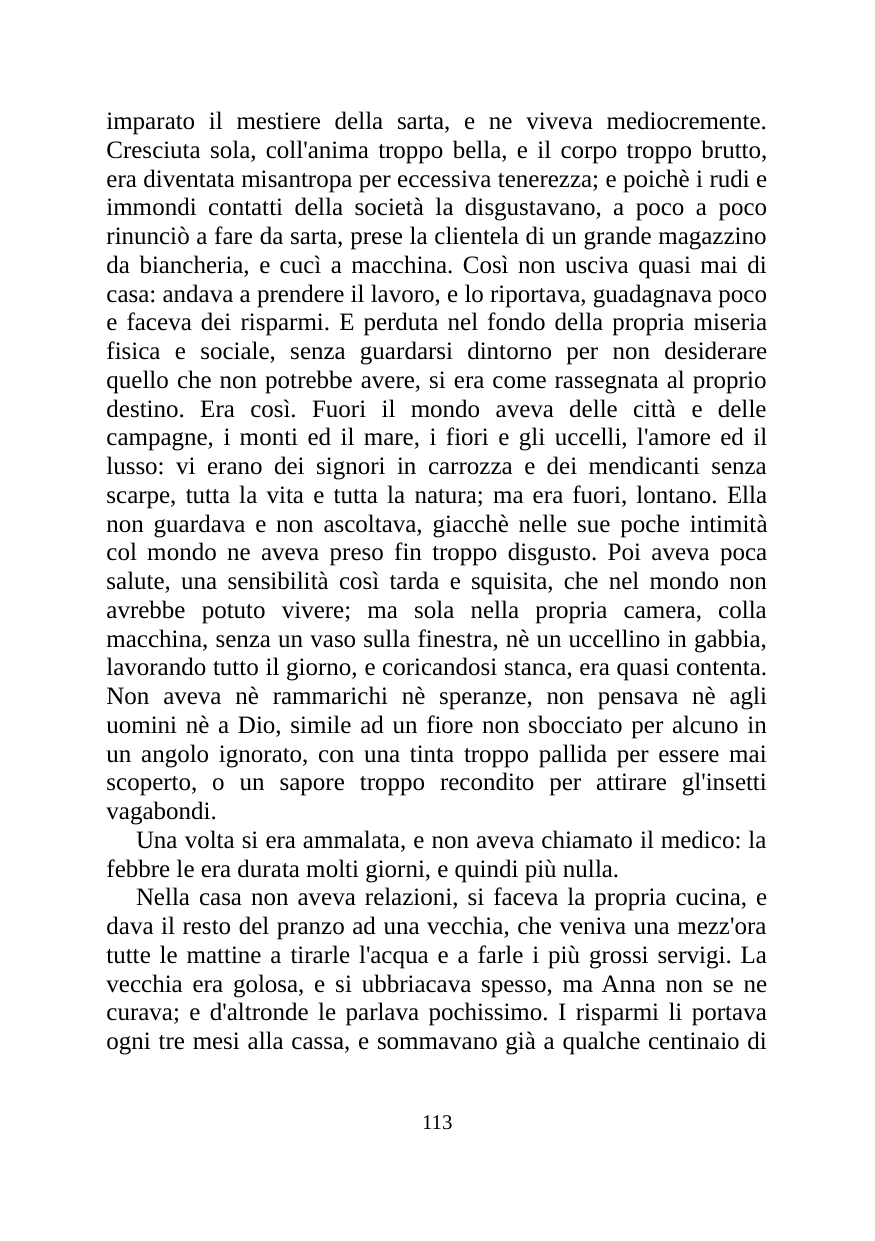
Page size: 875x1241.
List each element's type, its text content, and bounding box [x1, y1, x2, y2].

text Una volta si era ammalata, e non aveva chiamato il medico: la febbre le era durata molti giorni, e quindi più nulla. [106, 825, 768, 882]
text imparato il mestiere della sarta, e ne viveva mediocremente. Cresciuta sola, coll'anima troppo bella, e il corpo troppo brutto, era diventata misantropa per eccessiva tenerezza; e poichè i rudi e immondi contatti della società la disgustavano, a poco a poco rinunciò a fare da sarta, prese la clientela di un grande magazzino da biancheria, e cucì a macchina. Così non usciva quasi mai di casa: andava a prendere il lavoro, e lo riportava, guadagnava poco e faceva dei risparmi. E perduta nel fondo della propria miseria fisica e sociale, senza guardarsi dintorno per non desiderare quello che non potrebbe avere, si era come rassegnata al proprio destino. Era così. Fuori il mondo aveva delle città e delle campagne, i monti ed il mare, i fiori e gli uccelli, l'amore ed il lusso: vi erano dei signori in carrozza e dei mendicanti senza scarpe, tutta la vita e tutta la natura; ma era fuori, lontano. Ella non guardava e non ascoltava, giacchè nelle sue poche intimità col mondo ne aveva preso fin troppo disgusto. Poi aveva poca salute, una sensibilità così tarda e squisita, che nel mondo non avrebbe potuto vivere; ma sola nella propria camera, colla macchina, senza un vaso sulla finestra, nè un uccellino in gabbia, lavorando tutto il giorno, e coricandosi stanca, era quasi contenta. Non aveva nè rammarichi nè speranze, non pensava nè agli uomini nè a Dio, simile ad un fiore non sbocciato per alcuno in un angolo ignorato, con una tinta troppo pallida per essere mai scoperto, o un sapore troppo recondito per attirare gl'insetti vagabondi. [106, 106, 768, 825]
text Nella casa non aveva relazioni, si faceva la propria cucina, e dava il resto del pranzo ad una vecchia, che veniva una mezz'ora tutte le mattine a tirarle l'acqua e a farle i più grossi servigi. La vecchia era golosa, e si ubbriacava spesso, ma Anna non se ne curava; e d'altronde le parlava pochissimo. I risparmi li portava ogni tre mesi alla cassa, e sommavano già a qualche centinaio di [106, 882, 768, 1055]
